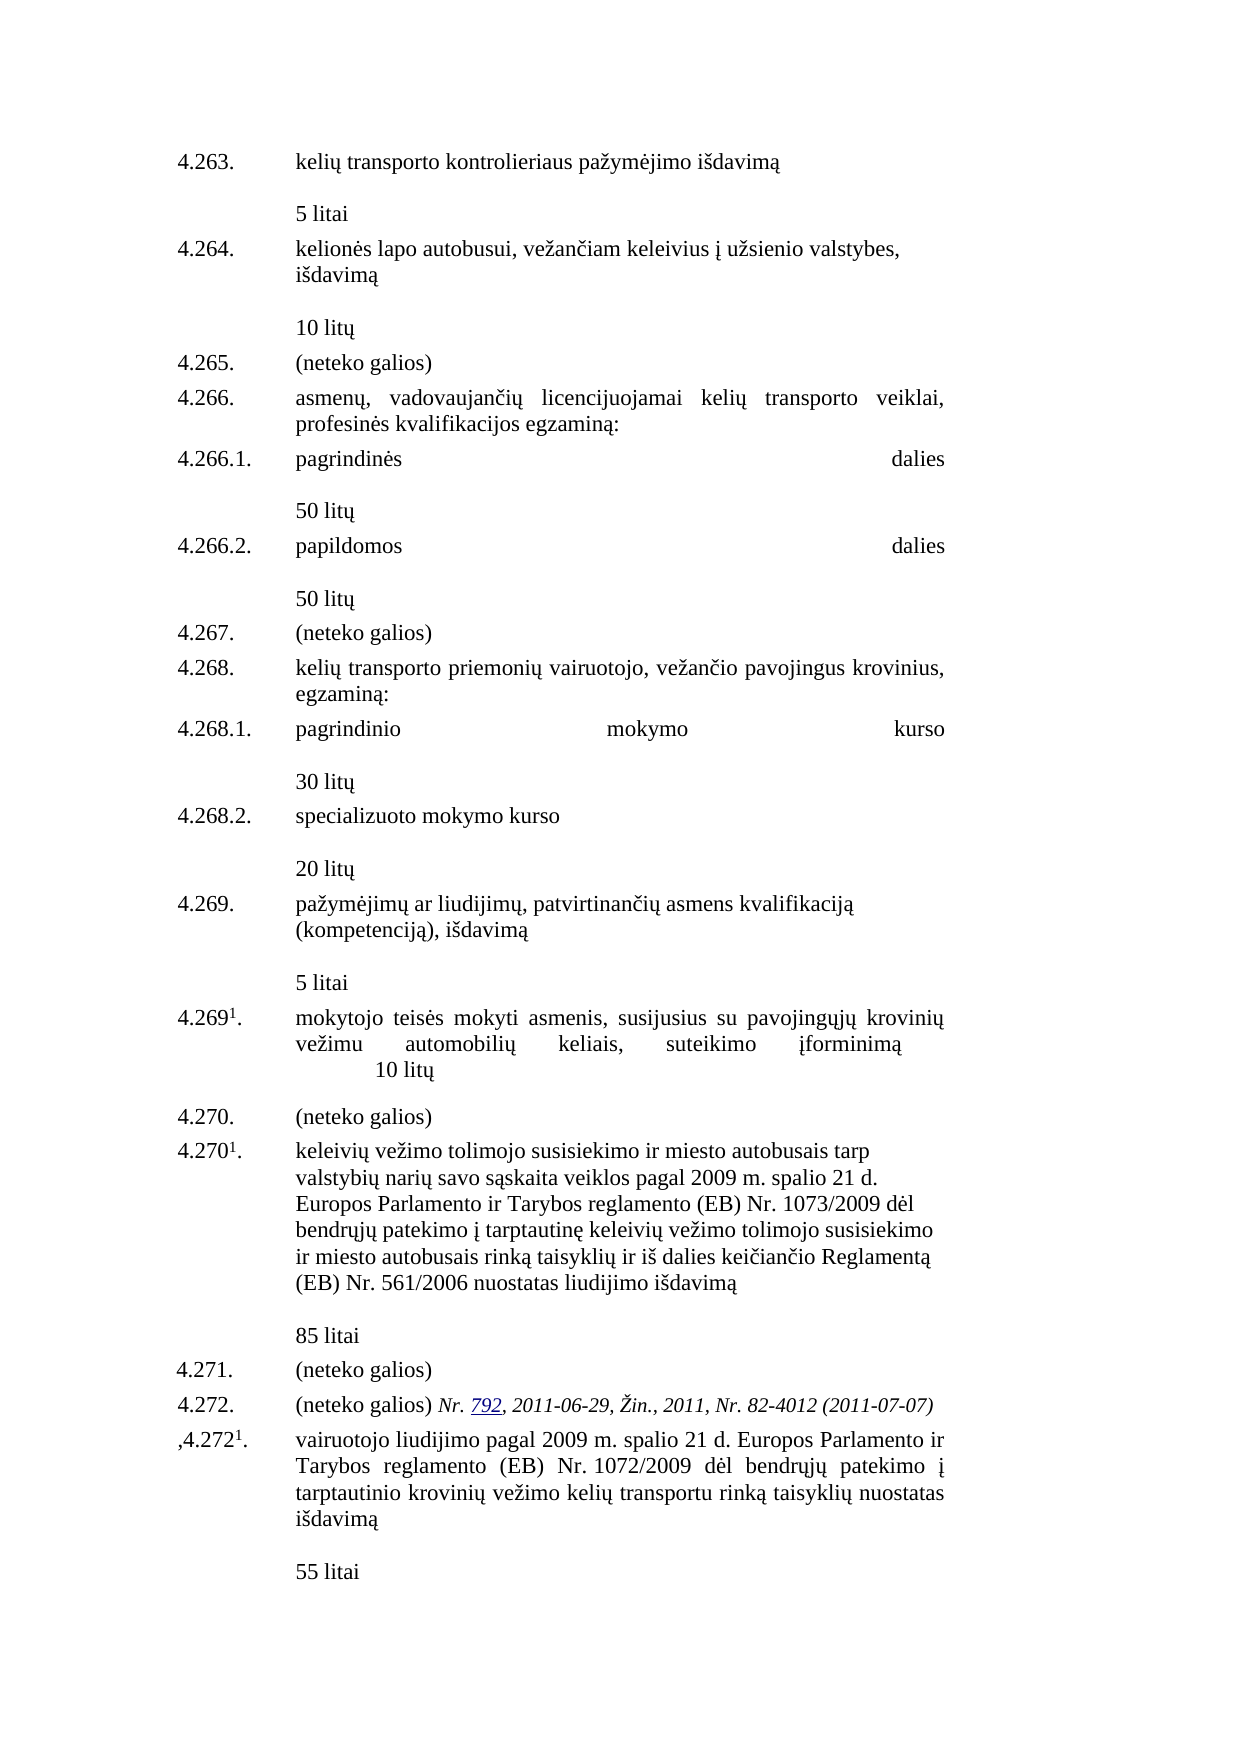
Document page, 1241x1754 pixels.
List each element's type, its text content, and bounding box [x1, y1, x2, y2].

text 4.272. (neteko galios) Nr. 792, 2011-06-29, Žin., 2011, Nr. 82-4012 (2011-07-07) [177, 1391, 945, 1418]
text 4.2701. keleivių vežimo tolimojo susisiekimo ir miesto autobusais tarp valstybių narių savo sąskaita veiklos pagal 2009 m. spalio 21 d. Europos Parlamento ir Tarybos reglamento (EB) Nr. 1073/2009 dėl bendrųjų patekimo į tarptautinę keleivių vežimo tolimojo susisiekimo ir miesto autobusais rinką taisyklių ir iš dalies keičiančio Reglamentą (EB) Nr. 561/2006 nuostatas liudijimo išdavimą 85 litai [177, 1137, 945, 1348]
text 4.267. (neteko galios) [177, 619, 945, 646]
text 4.265. (neteko galios) [177, 349, 945, 375]
text 4.266.1. pagrindinės dalies 50 litų [177, 444, 945, 524]
text 4.268.1. pagrindinio mokymo kurso 30 litų [177, 715, 945, 794]
text 4.271. (neteko galios) [176, 1357, 945, 1383]
text 4.266.2. papildomos dalies 50 litų [177, 532, 945, 611]
text 4.268.2. specializuoto mokymo kurso 20 litų [177, 802, 945, 882]
text ,4.2721. vairuotojo liudijimo pagal 2009 m. spalio 21 d. Europos Parlamento ir Tarybos reglamento (EB) Nr. 1072/2009 dėl bendrųjų patekimo į tarptautinio krovinių vežimo kelių transportu rinką taisyklių nuostatas išdavimą 55 litai [177, 1426, 945, 1584]
text 4.268. kelių transporto priemonių vairuotojo, vežančio pavojingus krovinius, egzaminą: [177, 654, 945, 707]
text 4.270. (neteko galios) [177, 1103, 945, 1129]
text 4.263. kelių transporto kontrolieriaus pažymėjimo išdavimą 5 litai [177, 148, 945, 227]
text 4.269. pažymėjimų ar liudijimų, patvirtinančių asmens kvalifikaciją (kompetenciją), išdavimą 5 litai [177, 890, 945, 995]
text 4.266. asmenų, vadovaujančių licencijuojamai kelių transporto veiklai, profesinės kvalifikacijos egzaminą: [177, 383, 945, 436]
text 4.264. kelionės lapo autobusui, vežančiam keleivius į užsienio valstybes, išdavimą 10 litų [177, 235, 945, 341]
text 4.2691. mokytojo teisės mokyti asmenis, susijusius su pavojingųjų krovinių vežimu automobilių keliais, suteikimo įforminimą 10 litų [177, 1004, 945, 1083]
